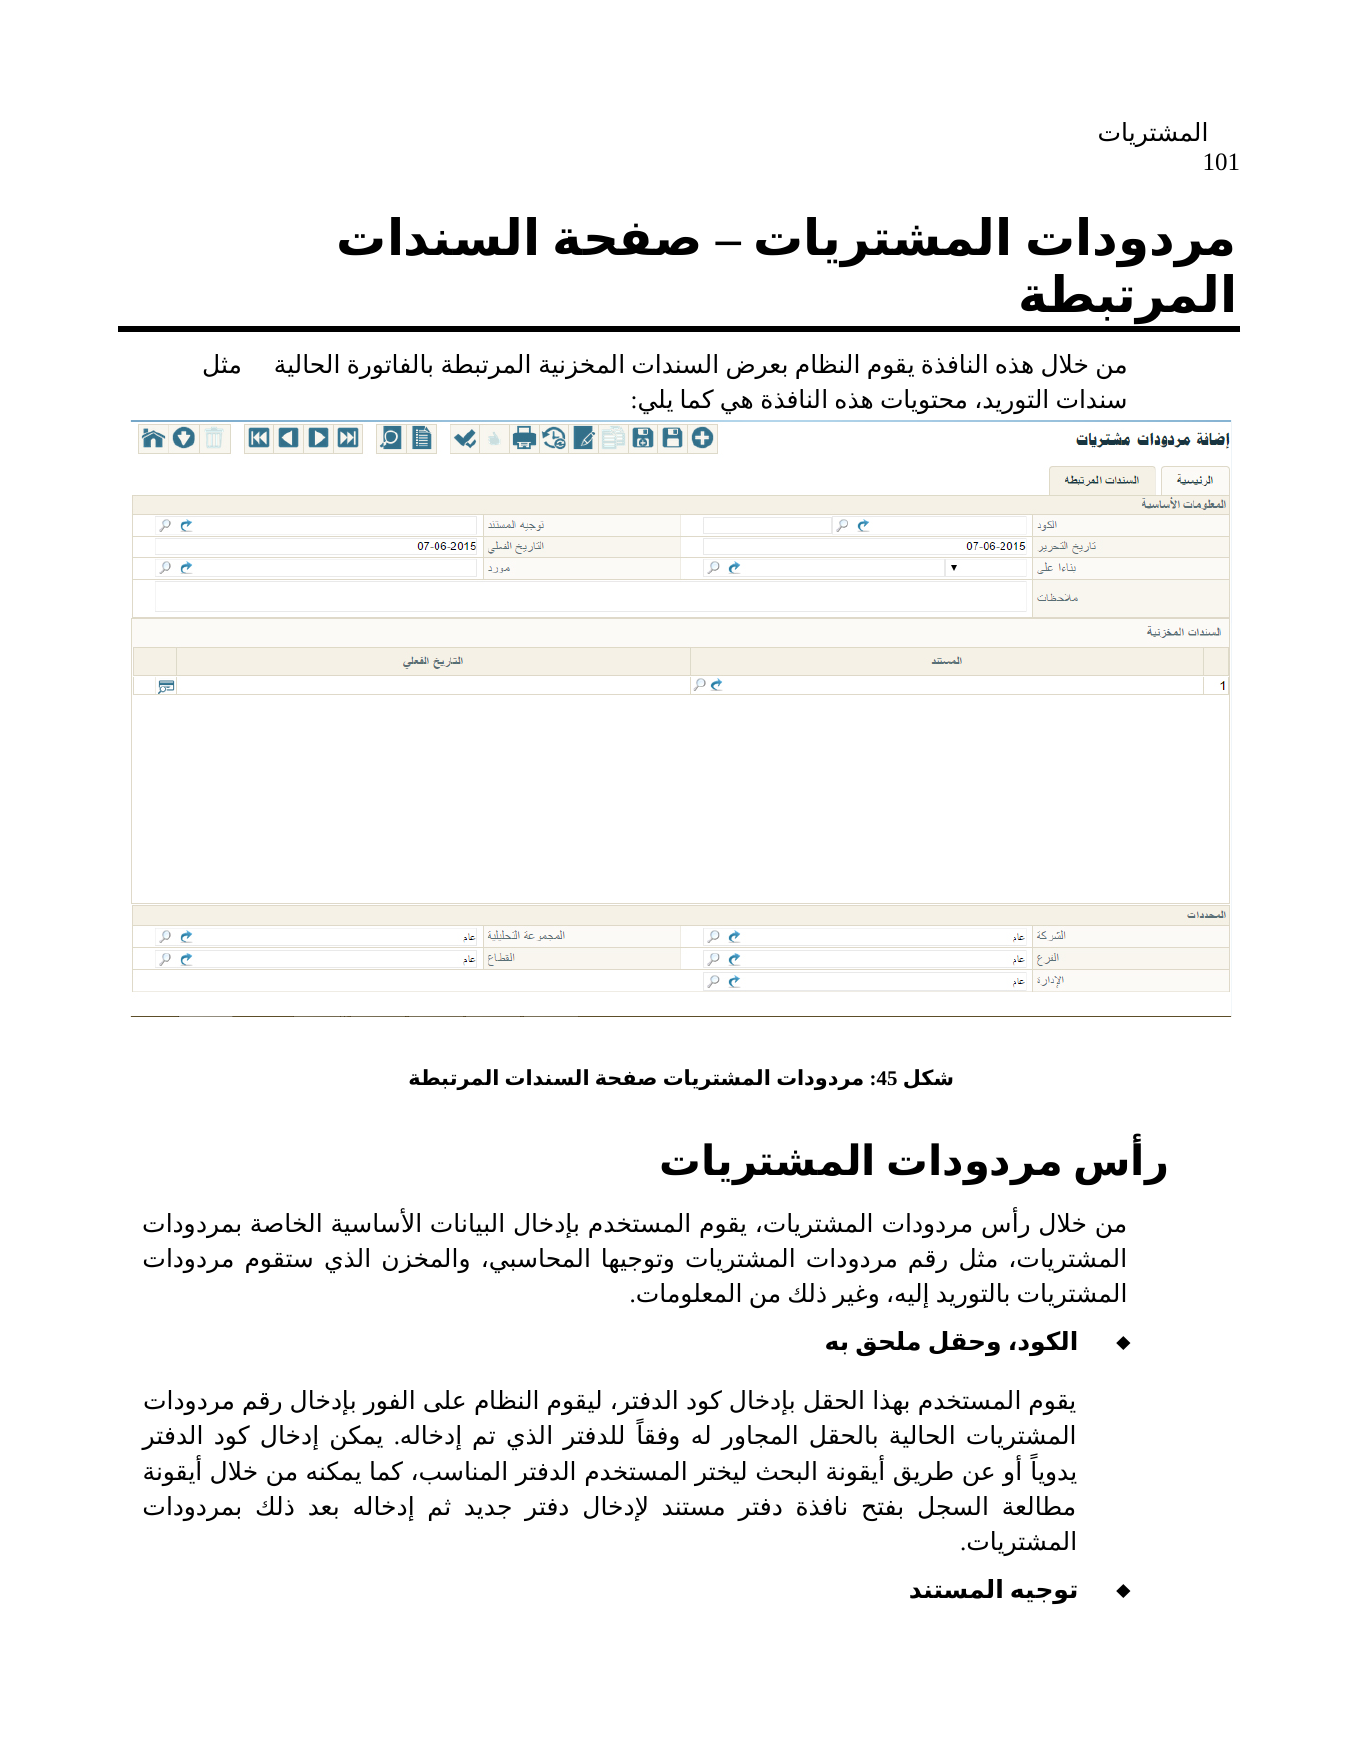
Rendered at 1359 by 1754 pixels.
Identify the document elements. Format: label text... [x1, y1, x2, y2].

text مردودات المشتريات – صفحة السندات المرتبطة [118, 206, 1240, 326]
text يقوم المستخدم بهذا الحقل بإدخال كود الدفتر، ليقوم النظام على الفور بإدخال رقم مردودات المشتريات الحالية بالحقل المجاور له وفقاً للدفتر الذي تم إدخاله. يمكن إدخال كود الدفتر يدوياً أو عن طريق أيقونة البحث ليختر المستخدم الدفتر المناسب، كما يمكنه من خلال أيقونة مطالعة السجل بفتح نافذة دفتر مستند لإدخال دفتر جديد ثم إدخاله بعد ذلك بمردودات المشتريات. [142, 1379, 1077, 1556]
text من خلال هذه النافذة يقوم النظام بعرض السندات المخزنية المرتبطة بالفاتورة الحالية مثل سندات التوريد، محتويات هذه النافذة هي كما يلي: [142, 343, 1128, 414]
text رأس مردودات المشتريات [142, 1136, 1169, 1184]
text من خلال رأس مردودات المشتريات، يقوم المستخدم بإدخال البيانات الأساسية الخاصة بمردودات المشتريات، مثل رقم مردودات المشتريات وتوجيها المحاسبي، والمخزن الذي ستقوم مردودات المشتريات بالتوريد إليه، وغير ذلك من المعلومات. [142, 1202, 1128, 1308]
list الكود، وحقل ملحق به [177, 1320, 1116, 1356]
picture [130, 420, 1232, 1017]
list توجيه المستند [177, 1568, 1116, 1603]
text شكل 45: مردودات المشتريات صفحة السندات المرتبطة [131, 1066, 1231, 1090]
